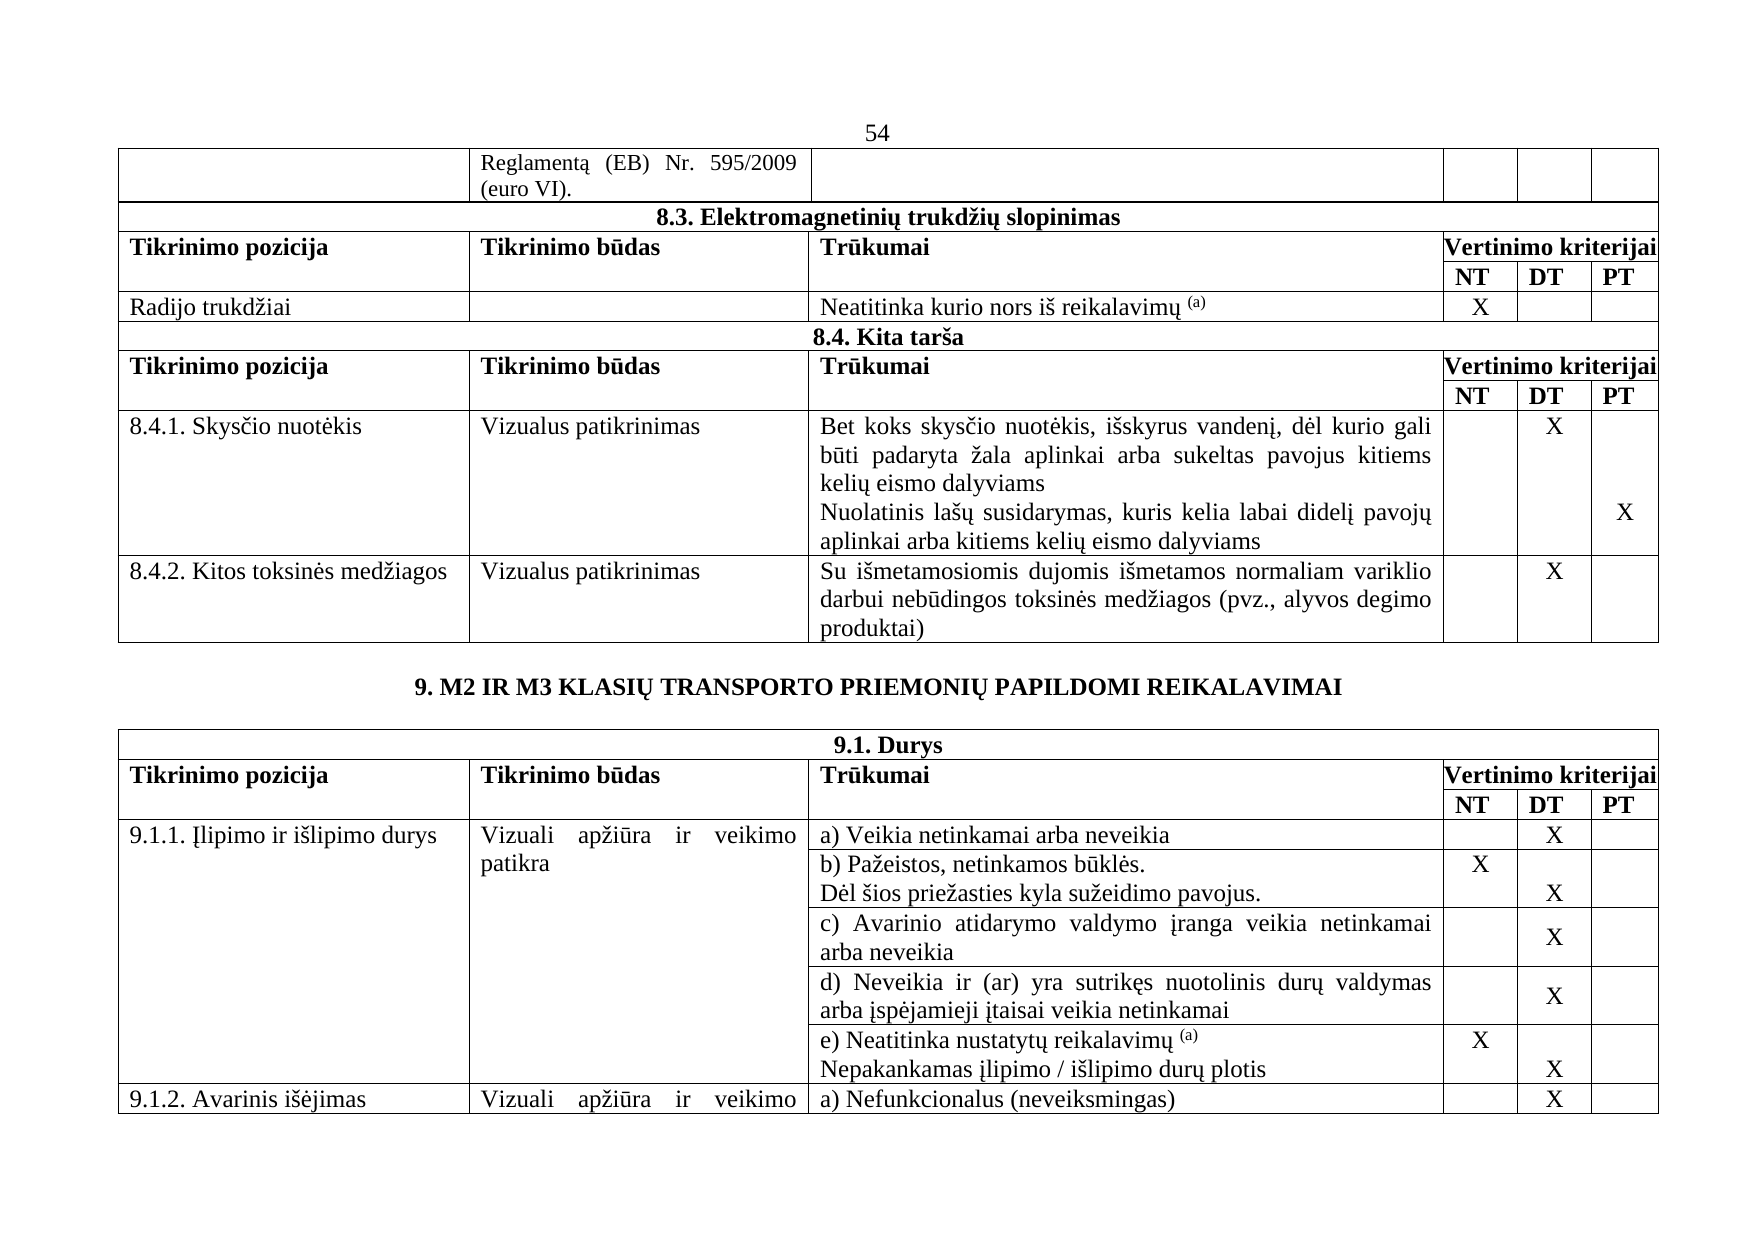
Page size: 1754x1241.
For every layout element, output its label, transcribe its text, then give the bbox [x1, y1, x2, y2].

table_cell Tikrinimo būdas [470, 351, 808, 410]
table_cell Vertinimo kriterijai [1444, 232, 1658, 261]
table_cell b) Pažeistos, netinkamos būklės. Dėl šios priežasties kyla sužeidimo pavojus. [809, 850, 1443, 907]
table_cell [1592, 820, 1658, 848]
table_cell Tikrinimo būdas [470, 760, 808, 819]
table_cell 8.4. Kita tarša [119, 322, 1658, 350]
table_cell [1518, 292, 1591, 321]
table_cell Vizuali apžiūra ir veikimo [470, 1084, 808, 1112]
table_cell X [1518, 967, 1591, 1024]
table_header 9.1. Durys [119, 730, 1658, 759]
table_cell Tikrinimo pozicija [119, 760, 469, 819]
table_cell [1592, 850, 1658, 907]
table_cell Trūkumai [809, 351, 1443, 410]
table_cell [1592, 292, 1658, 321]
table_cell [1592, 149, 1658, 201]
table_cell Trūkumai [809, 232, 1443, 291]
table_cell X [1518, 820, 1591, 848]
table_cell [119, 149, 469, 201]
table_cell [1444, 411, 1517, 555]
table_cell [470, 292, 808, 321]
table_cell Radijo trukdžiai [119, 292, 469, 321]
table_cell [1592, 1084, 1658, 1112]
table_cell [1592, 908, 1658, 966]
table_cell Vertinimo kriterijai [1444, 760, 1658, 789]
table_cell [1592, 967, 1658, 1024]
table_cell [1444, 908, 1517, 966]
table_cell X [1518, 1025, 1591, 1083]
table_cell [1444, 1084, 1517, 1112]
table_cell [1444, 556, 1517, 642]
table_cell Reglamentą (EB) Nr. 595/2009 (euro VI). [470, 149, 811, 201]
table_cell NT [1444, 381, 1517, 410]
table_cell a) Veikia netinkamai arba neveikia [809, 820, 1443, 848]
text 9. M2 IR M3 KLASIŲ TRANSPORTO PRIEMONIŲ PAPILDOMI REIKALAVIMAI [118, 672, 1639, 701]
table_cell X [1518, 850, 1591, 907]
table_cell Vizualus patikrinimas [470, 556, 808, 642]
table_cell NT [1444, 262, 1517, 291]
table_cell 8.4.2. Kitos toksinės medžiagos [119, 556, 469, 642]
table_cell Vizuali apžiūra ir veikimo patikra [470, 820, 808, 1083]
table_cell Tikrinimo būdas [470, 232, 808, 291]
table_cell 9.1.1. Įlipimo ir išlipimo durys [119, 820, 469, 1083]
table_cell 9.1.2. Avarinis išėjimas [119, 1084, 469, 1112]
table_cell X [1518, 556, 1591, 642]
table_cell DT [1518, 262, 1591, 291]
table_cell Bet koks skysčio nuotėkis, išskyrus vandenį, dėl kurio gali būti padaryta žala aplinkai arba sukeltas pavojus kitiems kelių eismo dalyviams Nuolatinis lašų susidarymas, kuris kelia labai didelį pavojų aplinkai arba kitiems kelių eismo dalyviams [809, 411, 1443, 555]
table_cell a) Nefunkcionalus (neveiksmingas) [809, 1084, 1443, 1112]
table_cell Trūkumai [809, 760, 1443, 819]
table_cell X [1444, 292, 1517, 321]
table_cell NT [1444, 790, 1517, 819]
table_cell PT [1592, 381, 1658, 410]
table_cell Vertinimo kriterijai [1444, 351, 1658, 380]
table_cell [1444, 820, 1517, 848]
table_cell X [1518, 1084, 1591, 1112]
table_cell 8.4.1. Skysčio nuotėkis [119, 411, 469, 555]
table_cell [1592, 1025, 1658, 1083]
table_cell [812, 149, 1443, 201]
table_cell X [1444, 1025, 1517, 1083]
table_cell [1592, 556, 1658, 642]
table_cell PT [1592, 790, 1658, 819]
table_cell Tikrinimo pozicija [119, 351, 469, 410]
table_cell Tikrinimo pozicija [119, 232, 469, 291]
table_cell d) Neveikia ir (ar) yra sutrikęs nuotolinis durų valdymas arba įspėjamieji įtaisai veikia netinkamai [809, 967, 1443, 1024]
table_cell e) Neatitinka nustatytų reikalavimų (a) Nepakankamas įlipimo / išlipimo durų plotis [809, 1025, 1443, 1083]
table_cell [1444, 967, 1517, 1024]
table_cell PT [1592, 262, 1658, 291]
table_cell [1518, 149, 1591, 201]
table_cell X [1518, 411, 1591, 555]
table_cell 8.3. Elektromagnetinių trukdžių slopinimas [119, 203, 1658, 231]
table_cell X [1592, 411, 1658, 555]
table_cell X [1444, 850, 1517, 907]
table_cell c) Avarinio atidarymo valdymo įranga veikia netinkamai arba neveikia [809, 908, 1443, 966]
table_cell Su išmetamosiomis dujomis išmetamos normaliam variklio darbui nebūdingos toksinės medžiagos (pvz., alyvos degimo produktai) [809, 556, 1443, 642]
table_cell DT [1518, 790, 1591, 819]
table_cell [1444, 149, 1517, 201]
table_cell DT [1518, 381, 1591, 410]
table_cell Neatitinka kurio nors iš reikalavimų (a) [809, 292, 1443, 321]
table_cell X [1518, 908, 1591, 966]
table_cell Vizualus patikrinimas [470, 411, 808, 555]
